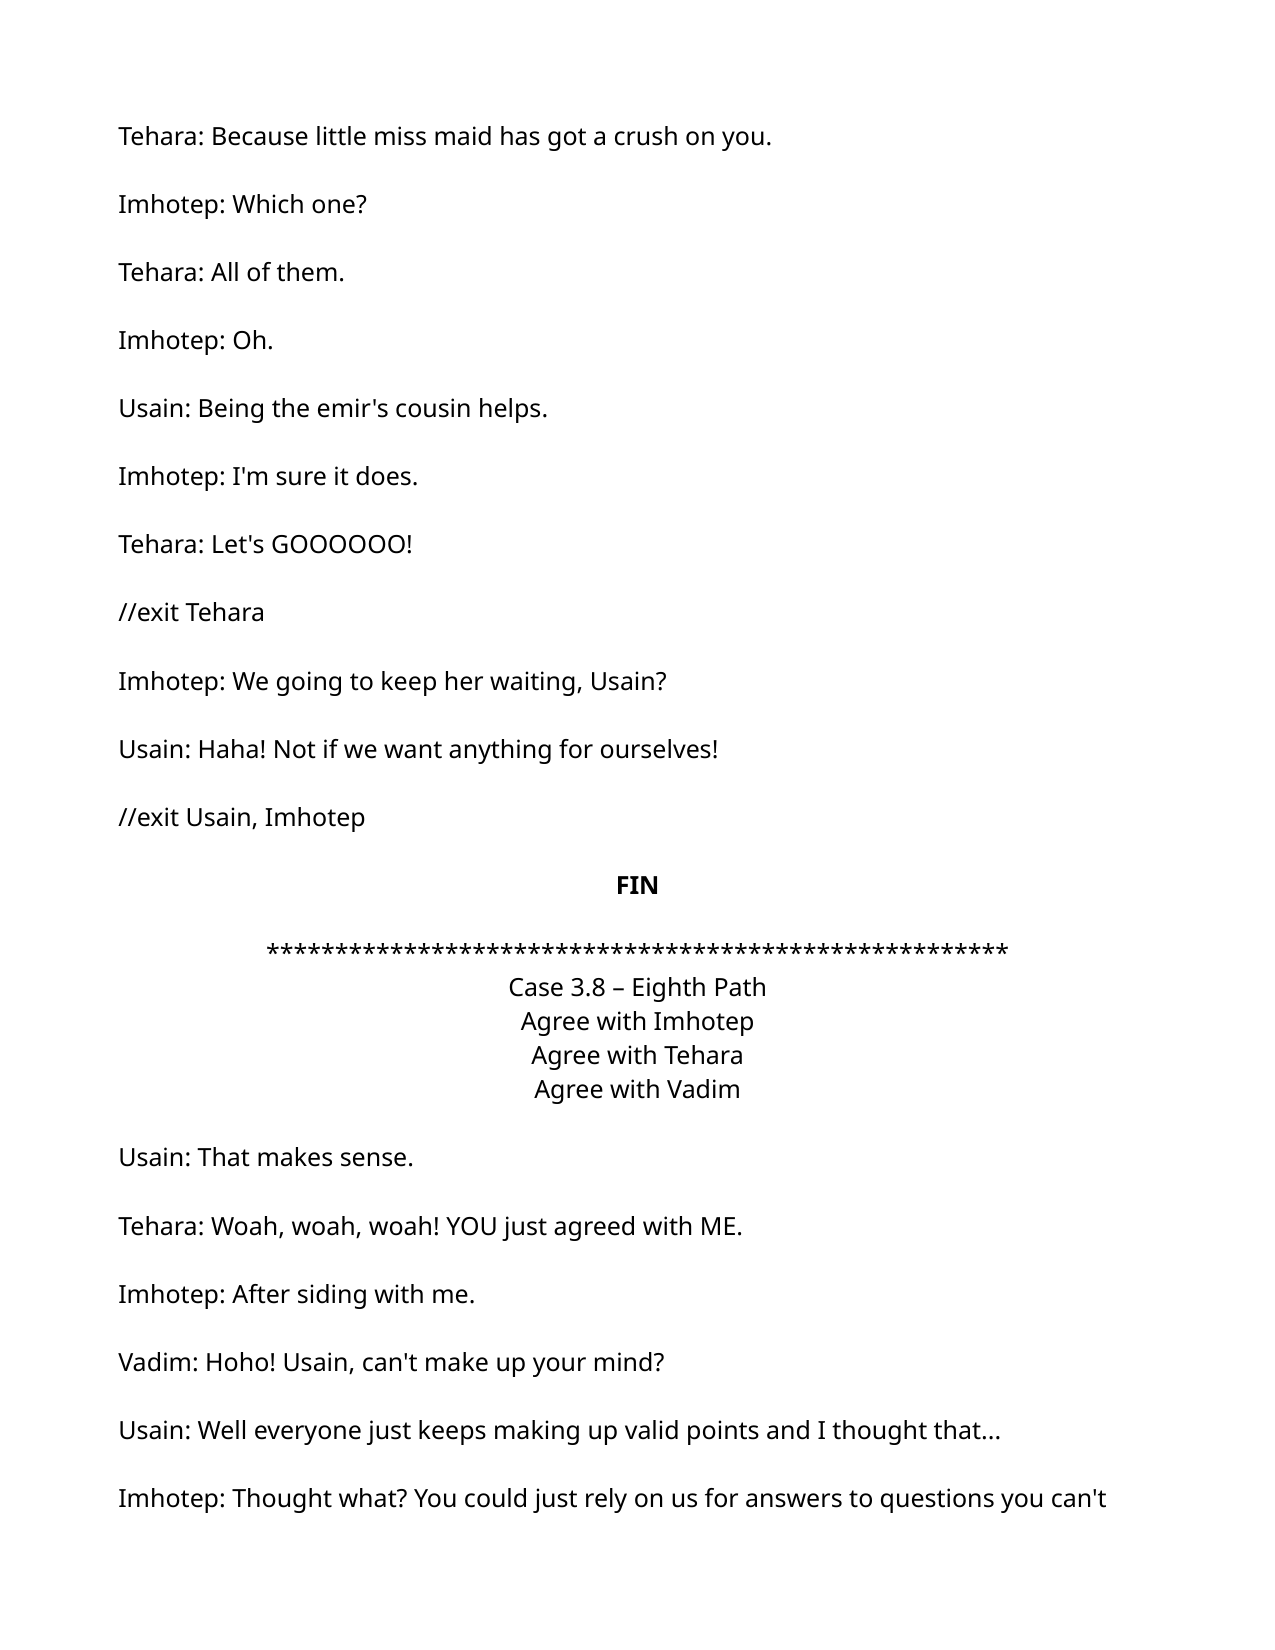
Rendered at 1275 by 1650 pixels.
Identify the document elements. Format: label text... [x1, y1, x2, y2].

text //exit Usain, Imhotep [118, 799, 1157, 833]
text Case 3.8 – Eighth Path [118, 970, 1157, 1004]
text Imhotep: We going to keep her waiting, Usain? [118, 663, 1157, 697]
text Agree with Vadim [118, 1072, 1157, 1106]
text Imhotep: Thought what? You could just rely on us for answers to questions you can't [118, 1481, 1157, 1515]
text Usain: That makes sense. [118, 1140, 1157, 1174]
text Imhotep: Which one? [118, 186, 1157, 220]
text Tehara: Because little miss maid has got a crush on you. [118, 118, 1157, 152]
text ****************************************************** [118, 936, 1157, 970]
text Agree with Imhotep [118, 1004, 1157, 1038]
text Usain: Well everyone just keeps making up valid points and I thought that... [118, 1412, 1157, 1447]
text Imhotep: Oh. [118, 322, 1157, 357]
text Tehara: Woah, woah, woah! YOU just agreed with ME. [118, 1208, 1157, 1242]
text //exit Tehara [118, 595, 1157, 629]
text FIN [118, 867, 1157, 902]
text Vadim: Hoho! Usain, can't make up your mind? [118, 1344, 1157, 1378]
text Agree with Tehara [118, 1038, 1157, 1072]
text Usain: Being the emir's cousin helps. [118, 391, 1157, 425]
text Imhotep: After siding with me. [118, 1276, 1157, 1310]
text Tehara: Let's GOOOOOO! [118, 527, 1157, 561]
text Imhotep: I'm sure it does. [118, 459, 1157, 493]
text Usain: Haha! Not if we want anything for ourselves! [118, 731, 1157, 765]
text Tehara: All of them. [118, 254, 1157, 288]
